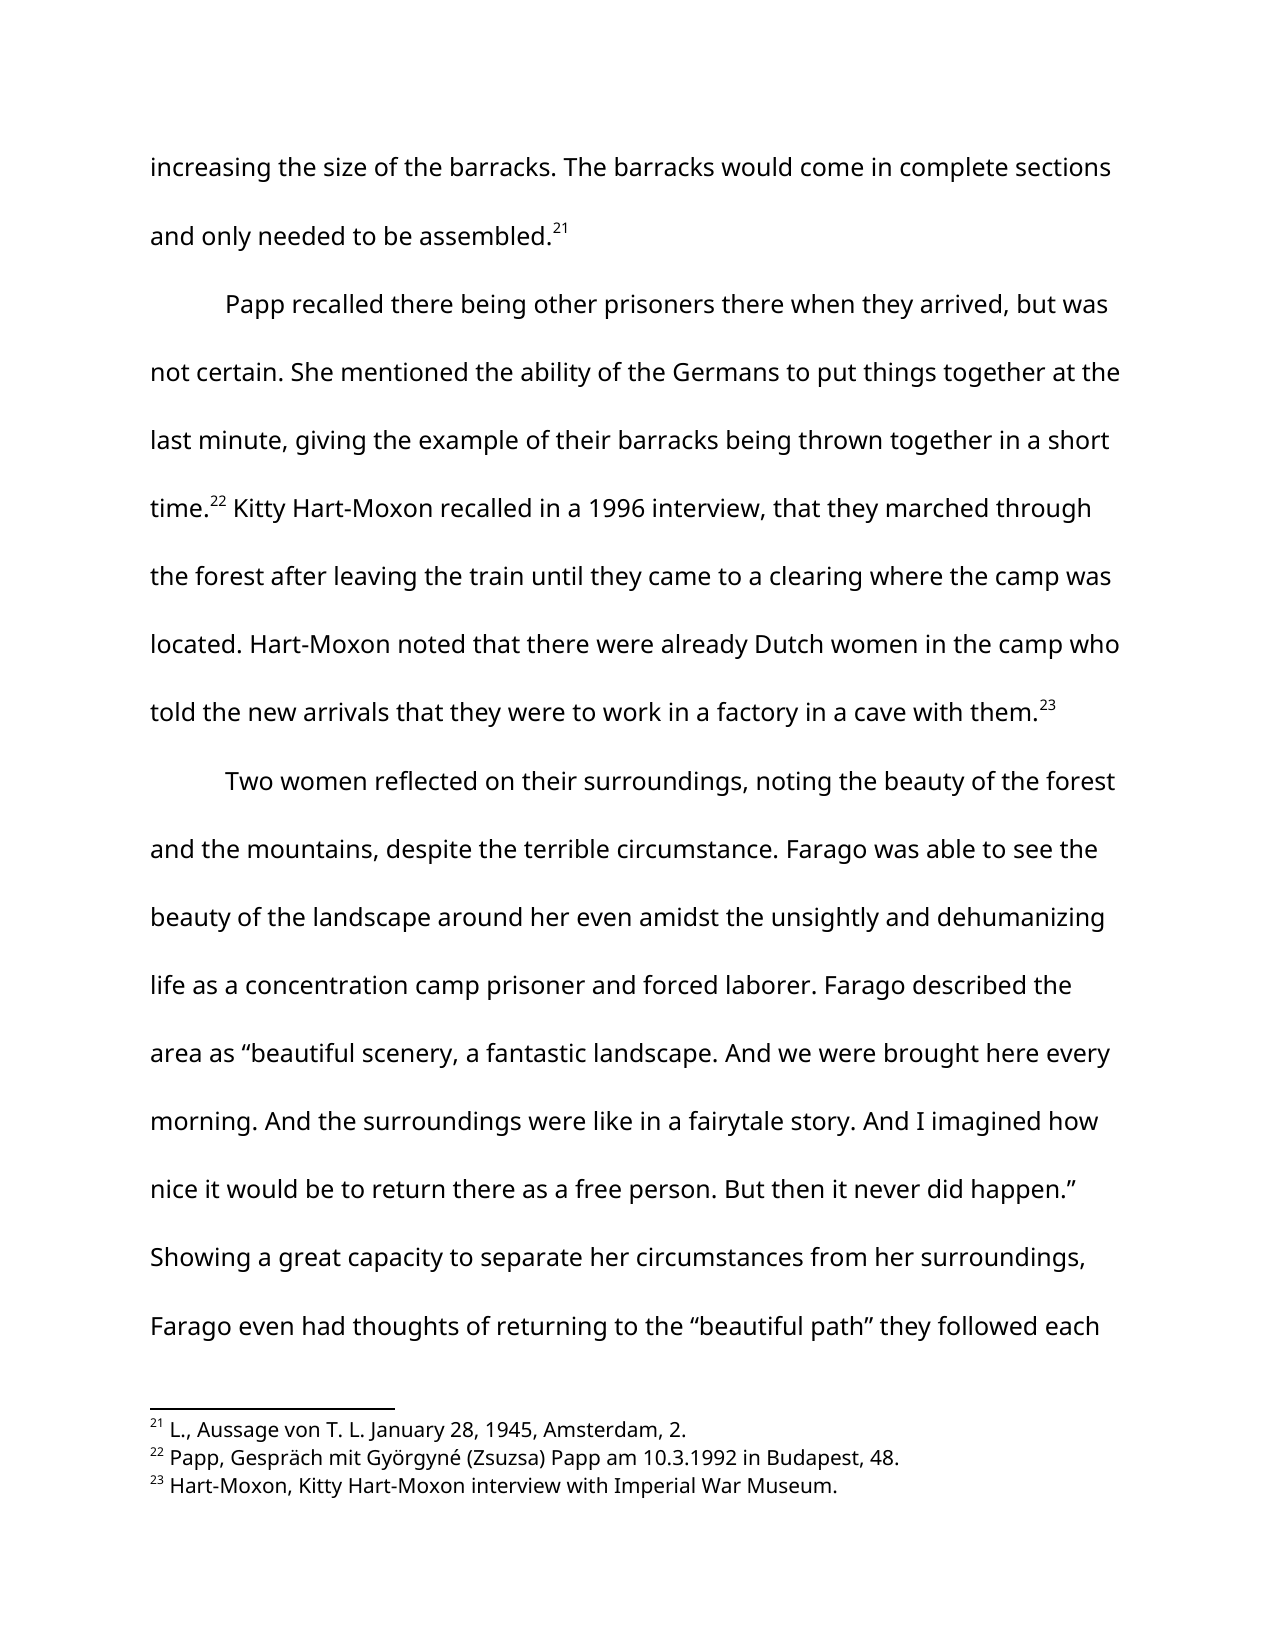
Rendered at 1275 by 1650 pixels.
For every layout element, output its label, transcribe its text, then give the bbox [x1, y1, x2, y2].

text increasing the size of the barracks. The barracks would come in complete sections and only needed to be assembled. [150, 150, 1125, 252]
text L., Aussage von T. L. January 28, 1945, Amsterdam, 2. [150, 1415, 1125, 1443]
text Papp, Gespräch mit Györgyné (Zsuzsa) Papp am 10.3.1992 in Budapest, 48. [150, 1443, 1125, 1472]
text Hart-Moxon, Kitty Hart-Moxon interview with Imperial War Museum. [150, 1472, 1125, 1500]
text Two women reflected on their surroundings, noting the beauty of the forest and the mountains, despite the terrible circumstance. Farago was able to see the beauty of the landscape around her even amidst the unsightly and dehumanizing life as a concentration camp prisoner and forced laborer. Farago described the area as “beautiful scenery, a fantastic landscape. And we were brought here every morning. And the surroundings were like in a fairytale story. And I imagined how nice it would be to return there as a free person. But then it never did happen.” Showing a great capacity to separate her circumstances from her surroundings, Farago even had thoughts of returning to the “beautiful path” they followed each [150, 763, 1125, 1342]
text Papp recalled there being other prisoners there when they arrived, but was not certain. She mentioned the ability of the Germans to put things together at the last minute, giving the example of their barracks being thrown together in a short time. Kitty Hart-Moxon recalled in a 1996 interview, that they marched through the forest after leaving the train until they came to a clearing where the camp was located. Hart-Moxon noted that there were already Dutch women in the camp who told the new arrivals that they were to work in a factory in a cave with them. [150, 286, 1125, 729]
